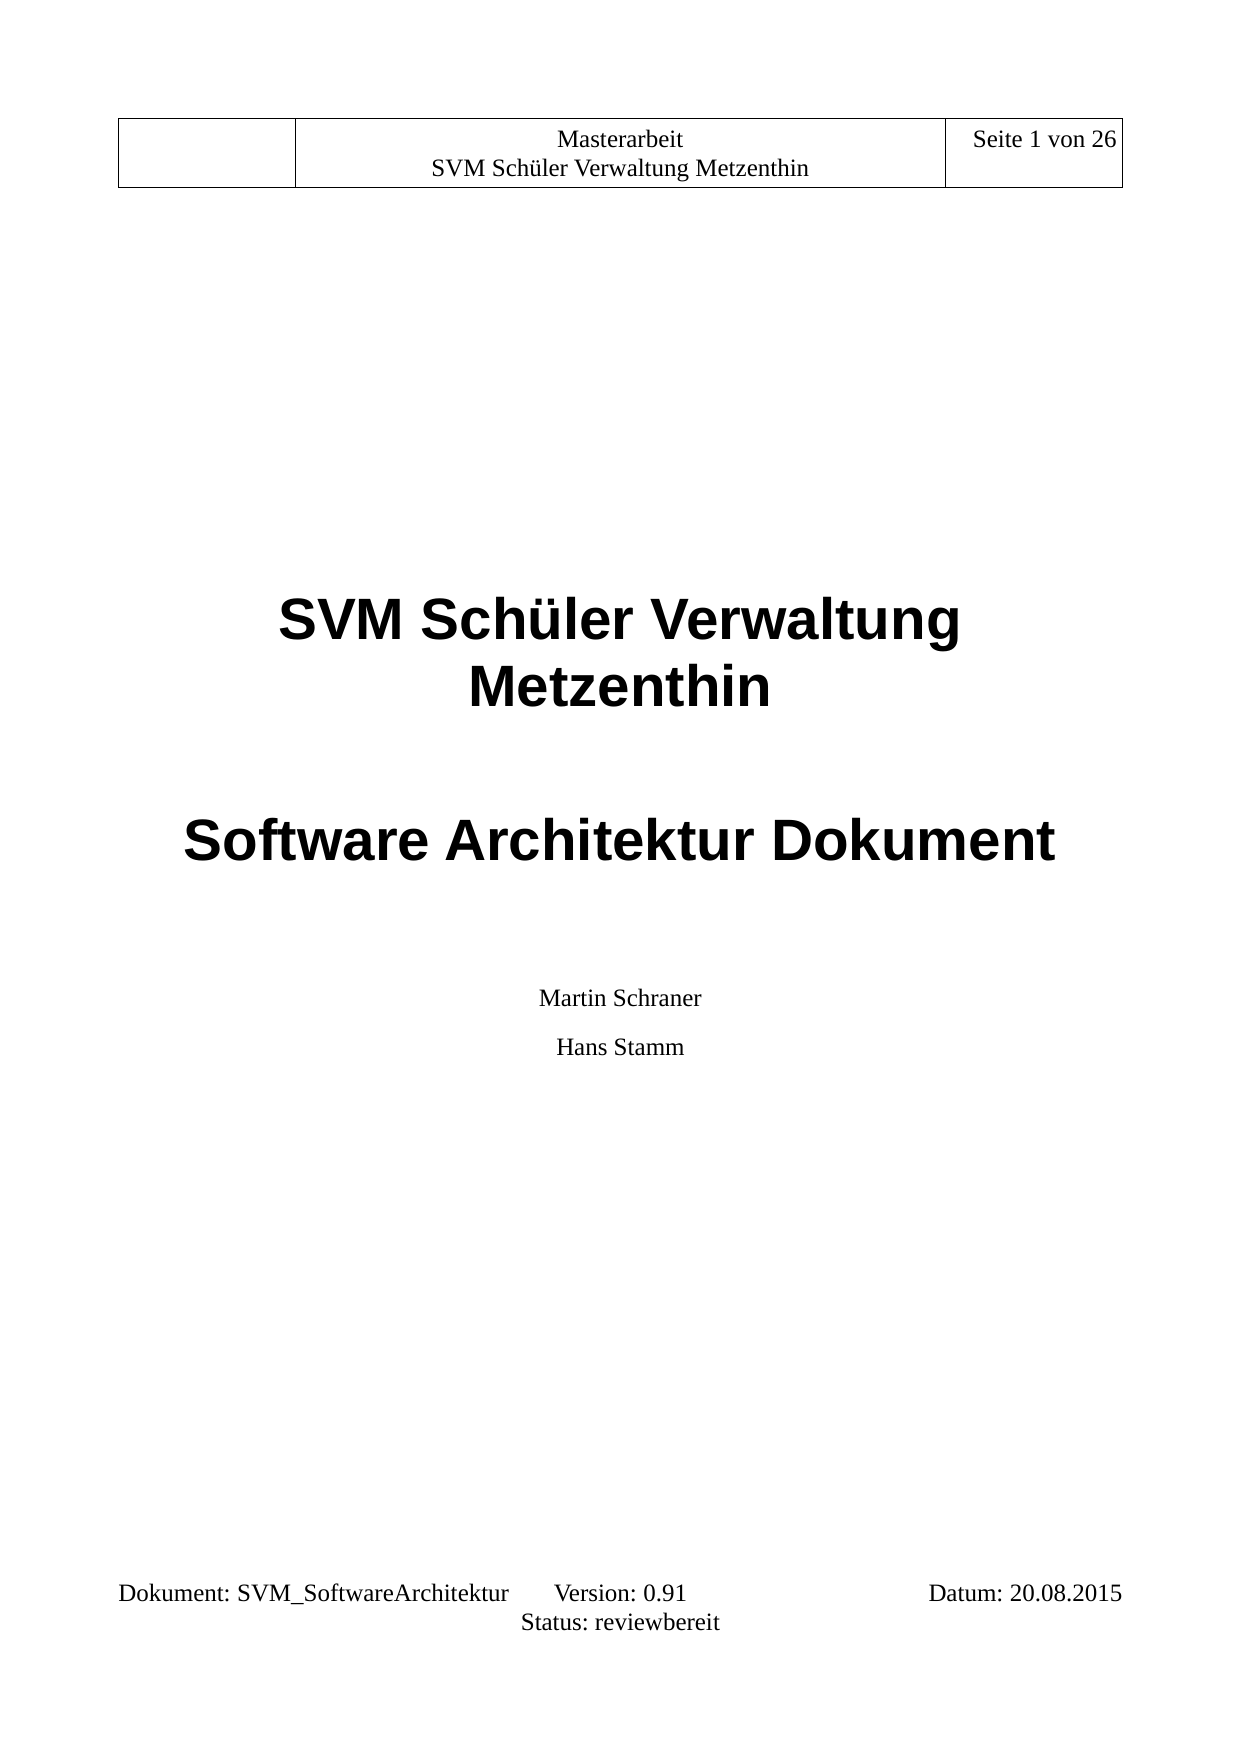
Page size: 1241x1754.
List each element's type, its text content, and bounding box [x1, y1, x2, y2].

title SVM Schüler Verwaltung Metzenthin [118, 585, 1122, 719]
text Martin Schraner [118, 983, 1122, 1012]
title Software Architektur Dokument [118, 806, 1122, 873]
text Hans Stamm [118, 1032, 1122, 1061]
